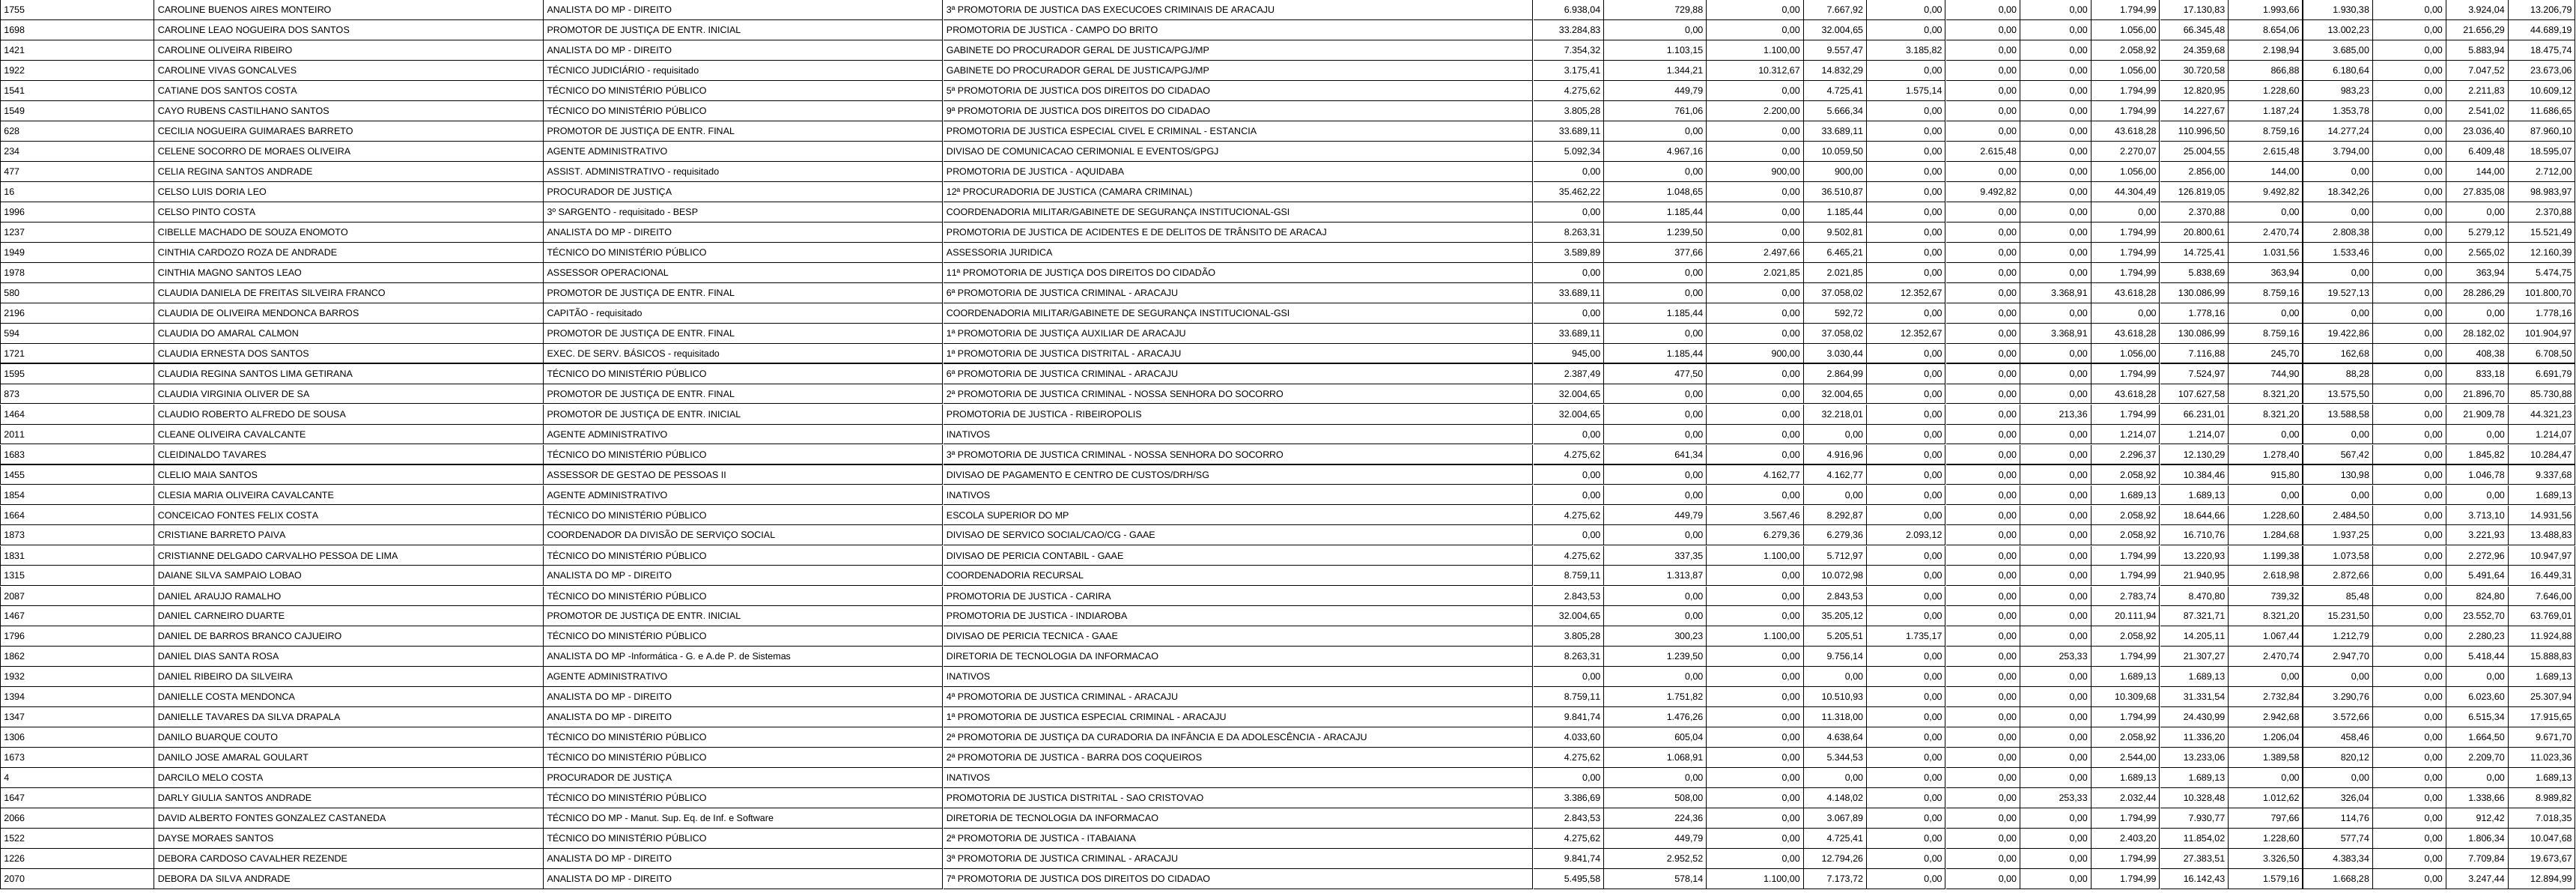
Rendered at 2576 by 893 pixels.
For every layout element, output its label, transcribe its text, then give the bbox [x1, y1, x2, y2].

table_cell DAVID ALBERTO FONTES GONZALEZ CASTANEDA [154, 808, 543, 828]
table_cell 162,68 [2303, 344, 2372, 363]
table_cell 0,00 [1604, 667, 1706, 686]
table_cell 0,00 [2303, 162, 2372, 181]
table_cell 10.510,93 [1804, 687, 1866, 706]
table_cell INATIVOS [944, 485, 1532, 504]
table_cell CAROLINE LEAO NOGUEIRA DOS SANTOS [154, 20, 543, 40]
table_cell 9.337,68 [2509, 465, 2575, 484]
table_cell 0,00 [1707, 81, 1803, 100]
table_cell 0,00 [2373, 485, 2446, 504]
table_cell 408,38 [2446, 344, 2508, 363]
table_cell 6.180,64 [2303, 61, 2372, 80]
table_cell 18.595,07 [2509, 142, 2575, 161]
table_cell ASSESSORIA JURIDICA [944, 243, 1532, 262]
table_cell 8.470,80 [2160, 587, 2228, 605]
table_cell 0,00 [2446, 202, 2508, 222]
table_cell 2.021,85 [1804, 263, 1866, 282]
table_cell 4.725,41 [1804, 81, 1866, 100]
table_cell 0,00 [2020, 606, 2091, 626]
table_cell 0,00 [1946, 667, 2020, 686]
table_cell 1.214,07 [2160, 425, 2228, 444]
table_cell 0,00 [1867, 808, 1945, 828]
table_cell 1.806,34 [2446, 829, 2508, 848]
table_cell 25.004,55 [2160, 142, 2228, 161]
table_cell 1421 [1, 40, 154, 60]
table_cell DANILO JOSE AMARAL GOULART [154, 748, 543, 767]
table_cell 0,00 [2303, 425, 2372, 444]
table_cell 0,00 [1707, 20, 1803, 40]
table_cell 0,00 [1946, 808, 2020, 828]
table_cell 43.618,28 [2092, 283, 2159, 303]
table_cell 0,00 [1707, 121, 1803, 141]
table_cell 0,00 [1867, 707, 1945, 727]
table_cell 820,12 [2303, 748, 2372, 767]
table_cell 1.239,50 [1604, 223, 1706, 242]
table_cell 0,00 [1946, 202, 2020, 222]
table_cell 0,00 [1867, 425, 1945, 444]
table_cell 3.067,89 [1804, 808, 1866, 828]
table_cell 1.046,78 [2446, 465, 2508, 484]
table_cell INATIVOS [944, 667, 1532, 686]
table_cell 1.794,99 [2092, 101, 2159, 121]
table_cell 0,00 [1946, 727, 2020, 747]
table_cell 0,00 [1867, 223, 1945, 242]
table_cell 17.915,65 [2509, 707, 2575, 727]
table_cell 0,00 [2373, 20, 2446, 40]
table_cell 1.284,68 [2229, 525, 2302, 545]
table_cell 2.843,53 [1534, 587, 1603, 605]
table_cell 0,00 [1707, 142, 1803, 161]
table_cell 0,00 [1946, 606, 2020, 626]
table_cell 0,00 [2373, 445, 2446, 464]
table_cell 0,00 [2020, 303, 2091, 323]
table_cell 32.004,65 [1534, 384, 1603, 403]
table_cell CAROLINE VIVAS GONCALVES [154, 61, 543, 80]
table_cell 1.073,58 [2303, 546, 2372, 565]
table_header 0,00 [1946, 0, 2020, 19]
table_cell 12.352,67 [1867, 324, 1945, 343]
table_cell 3.589,89 [1534, 243, 1603, 262]
table_cell 0,00 [2020, 121, 2091, 141]
table_cell DIVISAO DE PERICIA CONTABIL - GAAE [944, 546, 1532, 565]
table_cell 1ª PROMOTORIA DE JUSTIÇA AUXILIAR DE ARACAJU [944, 324, 1532, 343]
table_cell 1978 [1, 263, 154, 282]
table_cell 4.275,62 [1534, 445, 1603, 464]
table_cell 3.185,82 [1867, 40, 1945, 60]
table_cell 0,00 [1946, 748, 2020, 767]
table_cell DIRETORIA DE TECNOLOGIA DA INFORMACAO [944, 808, 1532, 828]
table_cell 0,00 [1604, 425, 1706, 444]
table_cell 32.004,65 [1534, 405, 1603, 424]
table_cell 0,00 [2020, 829, 2091, 848]
table_cell 98.983,97 [2509, 182, 2575, 202]
table_cell 594 [1, 324, 154, 343]
table_cell 1854 [1, 485, 154, 504]
table_header 6.938,04 [1534, 0, 1603, 19]
table_cell 1.187,24 [2229, 101, 2302, 121]
table_cell 1.794,99 [2092, 405, 2159, 424]
table_cell 0,00 [1946, 829, 2020, 848]
table_cell 2.808,38 [2303, 223, 2372, 242]
table_cell ANALISTA DO MP -Informática - G. e A.de P. de Sistemas [544, 647, 942, 666]
table_cell TÉCNICO DO MINISTÉRIO PÚBLICO [544, 587, 942, 605]
table_header 0,00 [1867, 0, 1945, 19]
table_cell 2.952,52 [1604, 849, 1706, 868]
table_cell 33.284,83 [1534, 20, 1603, 40]
table_cell 8.321,20 [2229, 606, 2302, 626]
table_cell 0,00 [1534, 525, 1603, 545]
table_cell 449,79 [1604, 829, 1706, 848]
table_cell 6ª PROMOTORIA DE JUSTICA CRIMINAL - ARACAJU [944, 364, 1532, 384]
table_cell 0,00 [1946, 344, 2020, 363]
table_cell 0,00 [2020, 465, 2091, 484]
table_cell 0,00 [1867, 182, 1945, 202]
table_cell 0,00 [1867, 263, 1945, 282]
table_cell 0,00 [2020, 202, 2091, 222]
table_cell 12.794,26 [1804, 849, 1866, 868]
table_cell 363,94 [2229, 263, 2302, 282]
table_cell 3.368,91 [2020, 324, 2091, 343]
table_cell PROMOTORIA DE JUSTICA - RIBEIROPOLIS [944, 405, 1532, 424]
table_cell 4ª PROMOTORIA DE JUSTICA CRIMINAL - ARACAJU [944, 687, 1532, 706]
table_cell 2.872,66 [2303, 566, 2372, 585]
table_cell 337,35 [1604, 546, 1706, 565]
table_cell 761,06 [1604, 101, 1706, 121]
table_cell 4.916,96 [1804, 445, 1866, 464]
table_cell 2.541,02 [2446, 101, 2508, 121]
table_cell 18.644,66 [2160, 506, 2228, 524]
table_cell 14.205,11 [2160, 626, 2228, 646]
table_cell 0,00 [1604, 20, 1706, 40]
table_cell 10.309,68 [2092, 687, 2159, 706]
table_cell 32.218,01 [1804, 405, 1866, 424]
table_cell DARLY GIULIA SANTOS ANDRADE [154, 788, 543, 808]
table_header 0,00 [2373, 0, 2446, 19]
table_cell CAROLINE OLIVEIRA RIBEIRO [154, 40, 543, 60]
table_cell 0,00 [2373, 263, 2446, 282]
table_cell 2.942,68 [2229, 707, 2302, 727]
table_cell 2ª PROMOTORIA DE JUSTIÇA DA CURADORIA DA INFÂNCIA E DA ADOLESCÊNCIA - ARACAJU [944, 727, 1532, 747]
table_cell 20.111,94 [2092, 606, 2159, 626]
table_cell 14.832,29 [1804, 61, 1866, 80]
table_cell CAPITÃO - requisitado [544, 303, 942, 323]
table_cell 2087 [1, 587, 154, 605]
table_cell 0,00 [1707, 182, 1803, 202]
table_cell CLAUDIA DANIELA DE FREITAS SILVEIRA FRANCO [154, 283, 543, 303]
table_cell 0,00 [1604, 263, 1706, 282]
table_cell PROMOTORIA DE JUSTICA - CARIRA [944, 587, 1532, 605]
table_cell 12.130,29 [2160, 445, 2228, 464]
table_cell 0,00 [2020, 626, 2091, 646]
table_cell 458,46 [2303, 727, 2372, 747]
table_cell DIVISAO DE SERVICO SOCIAL/CAO/CG - GAAE [944, 525, 1532, 545]
table_cell 1.794,99 [2092, 223, 2159, 242]
table_cell 0,00 [1707, 829, 1803, 848]
table_cell 0,00 [2373, 808, 2446, 828]
table_cell DANIEL CARNEIRO DUARTE [154, 606, 543, 626]
table_cell 0,00 [2373, 727, 2446, 747]
table_cell 0,00 [1867, 606, 1945, 626]
table_cell 0,00 [2373, 182, 2446, 202]
table_cell 10.059,50 [1804, 142, 1866, 161]
table_cell 0,00 [2373, 324, 2446, 343]
table_cell 15.888,83 [2509, 647, 2575, 666]
table_cell 1ª PROMOTORIA DE JUSTICA DISTRITAL - ARACAJU [944, 344, 1532, 363]
table_cell 253,33 [2020, 788, 2091, 808]
table_cell 3.572,66 [2303, 707, 2372, 727]
table_cell PROMOTORIA DE JUSTICA DE ACIDENTES E DE DELITOS DE TRÂNSITO DE ARACAJ [944, 223, 1532, 242]
table_cell 5.666,34 [1804, 101, 1866, 121]
table_cell 0,00 [1867, 506, 1945, 524]
table_cell 1664 [1, 506, 154, 524]
table_cell 1595 [1, 364, 154, 384]
table_cell 0,00 [2373, 587, 2446, 605]
table_cell TÉCNICO DO MINISTÉRIO PÚBLICO [544, 81, 942, 100]
table_cell CLAUDIA ERNESTA DOS SANTOS [154, 344, 543, 363]
table_cell 10.328,48 [2160, 788, 2228, 808]
table_cell 4.275,62 [1534, 81, 1603, 100]
table_cell 8.321,20 [2229, 384, 2302, 403]
table_cell 0,00 [1804, 485, 1866, 504]
table_cell 0,00 [2373, 121, 2446, 141]
table_cell DANIEL DE BARROS BRANCO CAJUEIRO [154, 626, 543, 646]
table_cell 0,00 [2373, 243, 2446, 262]
table_cell 11.854,02 [2160, 829, 2228, 848]
table_cell 0,00 [2020, 869, 2091, 889]
table_cell 641,34 [1604, 445, 1706, 464]
table_cell 6.279,36 [1804, 525, 1866, 545]
table_cell 0,00 [1946, 525, 2020, 545]
table_cell 0,00 [1867, 485, 1945, 504]
table_cell CONCEICAO FONTES FELIX COSTA [154, 506, 543, 524]
table_cell CRISTIANNE DELGADO CARVALHO PESSOA DE LIMA [154, 546, 543, 565]
table_cell 6.409,48 [2446, 142, 2508, 161]
table_cell 4.275,62 [1534, 829, 1603, 848]
table_cell 1.278,40 [2229, 445, 2302, 464]
table_cell 2011 [1, 425, 154, 444]
table_cell 2.021,85 [1707, 263, 1803, 282]
table_cell 1.048,65 [1604, 182, 1706, 202]
table_cell 110.996,50 [2160, 121, 2228, 141]
table_cell 1.313,87 [1604, 566, 1706, 585]
table_cell 0,00 [1604, 121, 1706, 141]
table_cell 2ª PROMOTORIA DE JUSTICA CRIMINAL - NOSSA SENHORA DO SOCORRO [944, 384, 1532, 403]
table_cell 14.227,67 [2160, 101, 2228, 121]
table_cell CELSO LUIS DORIA LEO [154, 182, 543, 202]
table_cell 0,00 [2373, 546, 2446, 565]
table_cell 0,00 [1707, 667, 1803, 686]
table_cell 8.759,11 [1534, 566, 1603, 585]
table_cell 0,00 [1534, 768, 1603, 787]
table_cell 1.668,28 [2303, 869, 2372, 889]
table_cell 2.403,20 [2092, 829, 2159, 848]
table_cell 2.032,44 [2092, 788, 2159, 808]
table_cell 6.691,79 [2509, 364, 2575, 384]
table_cell TÉCNICO DO MINISTÉRIO PÚBLICO [544, 243, 942, 262]
table_cell 0,00 [1707, 303, 1803, 323]
table_cell CLAUDIA VIRGINIA OLIVER DE SA [154, 384, 543, 403]
table_cell 0,00 [2020, 748, 2091, 767]
table_cell 1922 [1, 61, 154, 80]
table_cell 0,00 [2373, 364, 2446, 384]
table_cell 0,00 [2373, 566, 2446, 585]
table_cell 1.239,50 [1604, 647, 1706, 666]
table_cell 0,00 [1867, 829, 1945, 848]
table_cell 915,80 [2229, 465, 2302, 484]
table_cell 0,00 [2020, 667, 2091, 686]
table_cell 2.296,37 [2092, 445, 2159, 464]
table_cell 1.794,99 [2092, 546, 2159, 565]
table_cell 8.759,11 [1534, 687, 1603, 706]
table_cell 23.673,06 [2509, 61, 2575, 80]
table_cell 2.856,00 [2160, 162, 2228, 181]
table_cell 0,00 [2373, 81, 2446, 100]
table_cell COORDENADORIA MILITAR/GABINETE DE SEGURANÇA INSTITUCIONAL-GSI [944, 303, 1532, 323]
table_cell PROMOTORIA DE JUSTICA - CAMPO DO BRITO [944, 20, 1532, 40]
table_cell TÉCNICO DO MP - Manut. Sup. Eq. de Inf. e Software [544, 808, 942, 828]
table_cell 44.304,49 [2092, 182, 2159, 202]
table_cell 0,00 [1604, 768, 1706, 787]
table_cell 1.845,82 [2446, 445, 2508, 464]
table_cell 0,00 [1867, 364, 1945, 384]
table_cell 0,00 [1867, 546, 1945, 565]
table_cell CLEIDINALDO TAVARES [154, 445, 543, 464]
table_cell 43.618,28 [2092, 384, 2159, 403]
table_cell 11.336,20 [2160, 727, 2228, 747]
table_cell DIVISAO DE PAGAMENTO E CENTRO DE CUSTOS/DRH/SG [944, 465, 1532, 484]
table_cell 43.618,28 [2092, 324, 2159, 343]
table_cell 33.689,11 [1804, 121, 1866, 141]
table_cell 21.909,78 [2446, 405, 2508, 424]
table_cell 1.751,82 [1604, 687, 1706, 706]
table_cell 0,00 [1707, 283, 1803, 303]
table_cell 2.615,48 [1946, 142, 2020, 161]
table_cell 1.794,99 [2092, 808, 2159, 828]
table_cell 9.502,81 [1804, 223, 1866, 242]
table_cell 8.759,16 [2229, 283, 2302, 303]
table_cell 10.609,12 [2509, 81, 2575, 100]
table_cell 0,00 [1867, 405, 1945, 424]
table_cell 0,00 [1867, 202, 1945, 222]
table_cell 1.794,99 [2092, 869, 2159, 889]
table_cell 0,00 [2020, 546, 2091, 565]
table_cell 0,00 [1707, 727, 1803, 747]
table_cell 0,00 [1707, 707, 1803, 727]
table_cell 37.058,02 [1804, 283, 1866, 303]
table_cell 833,18 [2446, 364, 2508, 384]
table_cell TÉCNICO DO MINISTÉRIO PÚBLICO [544, 829, 942, 848]
table_cell 0,00 [1946, 626, 2020, 646]
table_cell 0,00 [2092, 202, 2159, 222]
table_cell ASSIST. ADMINISTRATIVO - requisitado [544, 162, 942, 181]
table_cell 1.056,00 [2092, 20, 2159, 40]
table_cell 0,00 [1707, 788, 1803, 808]
table_cell 0,00 [1604, 384, 1706, 403]
table_cell 15.521,49 [2509, 223, 2575, 242]
table_cell CECILIA NOGUEIRA GUIMARAES BARRETO [154, 121, 543, 141]
table_cell 1.103,15 [1604, 40, 1706, 60]
table_cell 3º SARGENTO - requisitado - BESP [544, 202, 942, 222]
table_cell 1.056,00 [2092, 344, 2159, 363]
table_cell TÉCNICO JUDICIÁRIO - requisitado [544, 61, 942, 80]
table_cell INATIVOS [944, 425, 1532, 444]
table_cell 3.794,00 [2303, 142, 2372, 161]
table_cell 0,00 [1946, 243, 2020, 262]
table_cell 0,00 [2303, 667, 2372, 686]
table_cell 12ª PROCURADORIA DE JUSTICA (CAMARA CRIMINAL) [944, 182, 1532, 202]
table_cell 0,00 [1946, 324, 2020, 343]
table_cell 4.033,60 [1534, 727, 1603, 747]
table_cell 3.326,50 [2229, 849, 2302, 868]
table_cell 0,00 [1867, 748, 1945, 767]
table_cell 0,00 [1946, 384, 2020, 403]
table_cell 873 [1, 384, 154, 403]
table_cell TÉCNICO DO MINISTÉRIO PÚBLICO [544, 364, 942, 384]
table_cell 30.720,58 [2160, 61, 2228, 80]
table_cell 0,00 [1707, 384, 1803, 403]
table_cell 3.290,76 [2303, 687, 2372, 706]
table_cell 4.383,34 [2303, 849, 2372, 868]
table_cell 0,00 [2020, 182, 2091, 202]
table_cell 0,00 [1946, 101, 2020, 121]
table_cell DIVISAO DE PERICIA TECNICA - GAAE [944, 626, 1532, 646]
table_cell 13.488,83 [2509, 525, 2575, 545]
table_cell 14.725,41 [2160, 243, 2228, 262]
table_cell 1522 [1, 829, 154, 848]
table_cell 0,00 [1946, 303, 2020, 323]
table_header ANALISTA DO MP - DIREITO [544, 0, 942, 19]
table_cell CLELIO MAIA SANTOS [154, 465, 543, 484]
table_cell 0,00 [1707, 445, 1803, 464]
table_cell 1.338,66 [2446, 788, 2508, 808]
table_cell 0,00 [2446, 768, 2508, 787]
table_cell 144,00 [2446, 162, 2508, 181]
table_cell 0,00 [2373, 223, 2446, 242]
table_cell 6ª PROMOTORIA DE JUSTICA CRIMINAL - ARACAJU [944, 283, 1532, 303]
table_cell 0,00 [2020, 243, 2091, 262]
table_cell 567,42 [2303, 445, 2372, 464]
table_cell 2.565,02 [2446, 243, 2508, 262]
table_cell 0,00 [2020, 20, 2091, 40]
table_cell 2.387,49 [1534, 364, 1603, 384]
table_cell 5.474,75 [2509, 263, 2575, 282]
table_cell 0,00 [1804, 667, 1866, 686]
table_cell 0,00 [1867, 465, 1945, 484]
table_cell ANALISTA DO MP - DIREITO [544, 707, 942, 727]
table_cell 1.689,13 [2509, 485, 2575, 504]
table_header 13.206,79 [2509, 0, 2575, 19]
table_cell 10.047,68 [2509, 829, 2575, 848]
table_cell 1.185,44 [1604, 202, 1706, 222]
table_cell 1.794,99 [2092, 81, 2159, 100]
table_cell 1467 [1, 606, 154, 626]
table_cell 0,00 [1946, 869, 2020, 889]
table_cell 0,00 [1867, 566, 1945, 585]
table_cell CELIA REGINA SANTOS ANDRADE [154, 162, 543, 181]
table_cell PROCURADOR DE JUSTIÇA [544, 182, 942, 202]
table_cell 10.284,47 [2509, 445, 2575, 464]
table_cell 4.162,77 [1804, 465, 1866, 484]
table_cell 0,00 [2020, 707, 2091, 727]
table_cell PROMOTOR DE JUSTIÇA DE ENTR. INICIAL [544, 606, 942, 626]
table_cell DEBORA CARDOSO CAVALHER REZENDE [154, 849, 543, 868]
table_cell 85,48 [2303, 587, 2372, 605]
table_cell 1.212,79 [2303, 626, 2372, 646]
table_cell 0,00 [1534, 485, 1603, 504]
table_cell 2.058,92 [2092, 465, 2159, 484]
table_cell 7.018,35 [2509, 808, 2575, 828]
table_cell 0,00 [1867, 768, 1945, 787]
table_cell 4.275,62 [1534, 506, 1603, 524]
table_cell 866,88 [2229, 61, 2302, 80]
table_cell 213,36 [2020, 405, 2091, 424]
table_cell PROMOTORIA DE JUSTICA - INDIAROBA [944, 606, 1532, 626]
table_cell 7.116,88 [2160, 344, 2228, 363]
table_cell 1.794,99 [2092, 647, 2159, 666]
table_cell 0,00 [1946, 20, 2020, 40]
table_cell 449,79 [1604, 81, 1706, 100]
table_cell 0,00 [2373, 40, 2446, 60]
table_cell 0,00 [1946, 465, 2020, 484]
table_cell ANALISTA DO MP - DIREITO [544, 566, 942, 585]
table_cell 0,00 [1867, 142, 1945, 161]
table_cell 31.331,54 [2160, 687, 2228, 706]
table_cell 1.794,99 [2092, 849, 2159, 868]
table_cell 1.735,17 [1867, 626, 1945, 646]
table_cell 12.160,39 [2509, 243, 2575, 262]
table_cell 23.036,40 [2446, 121, 2508, 141]
table_header 0,00 [2020, 0, 2091, 19]
table_cell 4.638,64 [1804, 727, 1866, 747]
table_cell 1.068,91 [1604, 748, 1706, 767]
table_cell 0,00 [2229, 425, 2302, 444]
table_cell 0,00 [2373, 303, 2446, 323]
table_cell 1996 [1, 202, 154, 222]
table_cell 0,00 [1707, 647, 1803, 666]
table_cell PROMOTOR DE JUSTIÇA DE ENTR. FINAL [544, 324, 942, 343]
table_cell 10.384,46 [2160, 465, 2228, 484]
table_cell 0,00 [2373, 667, 2446, 686]
table_cell PROMOTOR DE JUSTIÇA DE ENTR. INICIAL [544, 20, 942, 40]
table_cell 85.730,88 [2509, 384, 2575, 403]
table_cell 824,80 [2446, 587, 2508, 605]
table_cell DANIELLE COSTA MENDONCA [154, 687, 543, 706]
table_cell 1464 [1, 405, 154, 424]
table_cell 900,00 [1804, 162, 1866, 181]
table_cell 0,00 [2373, 344, 2446, 363]
table_cell DARCILO MELO COSTA [154, 768, 543, 787]
table_cell 0,00 [2020, 40, 2091, 60]
table_cell 32.004,65 [1804, 20, 1866, 40]
table_cell 13.575,50 [2303, 384, 2372, 403]
table_cell 2.370,88 [2509, 202, 2575, 222]
table_cell 0,00 [2020, 425, 2091, 444]
table_cell 0,00 [2020, 587, 2091, 605]
table_cell 0,00 [2373, 707, 2446, 727]
table_header 3ª PROMOTORIA DE JUSTICA DAS EXECUCOES CRIMINAIS DE ARACAJU [944, 0, 1532, 19]
table_cell 0,00 [2373, 162, 2446, 181]
table_cell 0,00 [2373, 788, 2446, 808]
table_cell 1932 [1, 667, 154, 686]
table_cell TÉCNICO DO MINISTÉRIO PÚBLICO [544, 506, 942, 524]
table_cell 0,00 [1707, 324, 1803, 343]
table_cell 6.279,36 [1707, 525, 1803, 545]
table_cell 0,00 [1867, 687, 1945, 706]
table_cell 0,00 [2446, 485, 2508, 504]
table_cell 0,00 [1707, 687, 1803, 706]
table_cell 0,00 [1946, 647, 2020, 666]
table_cell 66.231,01 [2160, 405, 2228, 424]
table_cell ANALISTA DO MP - DIREITO [544, 869, 942, 889]
table_cell CELSO PINTO COSTA [154, 202, 543, 222]
table_cell 0,00 [1946, 364, 2020, 384]
table_cell 797,66 [2229, 808, 2302, 828]
table_cell 0,00 [2020, 525, 2091, 545]
table_cell 1.056,00 [2092, 61, 2159, 80]
table_cell ANALISTA DO MP - DIREITO [544, 687, 942, 706]
table_cell 1.794,99 [2092, 263, 2159, 282]
table_cell 3.805,28 [1534, 101, 1603, 121]
table_cell PROMOTORIA DE JUSTICA ESPECIAL CIVEL E CRIMINAL - ESTANCIA [944, 121, 1532, 141]
table_cell 0,00 [1946, 121, 2020, 141]
table_cell 3.685,00 [2303, 40, 2372, 60]
table_cell 0,00 [1707, 566, 1803, 585]
table_cell 3.030,44 [1804, 344, 1866, 363]
table_cell 11ª PROMOTORIA DE JUSTIÇA DOS DIREITOS DO CIDADÃO [944, 263, 1532, 282]
table_cell 3.368,91 [2020, 283, 2091, 303]
table_cell 6.515,34 [2446, 707, 2508, 727]
table_cell 8.989,82 [2509, 788, 2575, 808]
table_cell 0,00 [1946, 263, 2020, 282]
table_cell 12.894,99 [2509, 869, 2575, 889]
table_cell TÉCNICO DO MINISTÉRIO PÚBLICO [544, 748, 942, 767]
table_cell 0,00 [2020, 727, 2091, 747]
table_cell 0,00 [1707, 808, 1803, 828]
table_cell TÉCNICO DO MINISTÉRIO PÚBLICO [544, 626, 942, 646]
table_cell 27.835,08 [2446, 182, 2508, 202]
table_cell 7.173,72 [1804, 869, 1866, 889]
table_cell 0,00 [2229, 202, 2302, 222]
table_cell 477 [1, 162, 154, 181]
table_cell 0,00 [1707, 364, 1803, 384]
table_cell 1.476,26 [1604, 707, 1706, 727]
table_cell 2.093,12 [1867, 525, 1945, 545]
table_cell 0,00 [1867, 849, 1945, 868]
table_cell CIBELLE MACHADO DE SOUZA ENOMOTO [154, 223, 543, 242]
table_cell 0,00 [2373, 626, 2446, 646]
table_cell 1.794,99 [2092, 364, 2159, 384]
table_cell 4.148,02 [1804, 788, 1866, 808]
table_cell 43.618,28 [2092, 121, 2159, 141]
table_cell 5.092,34 [1534, 142, 1603, 161]
table_cell 1.664,50 [2446, 727, 2508, 747]
table_cell 1.100,00 [1707, 626, 1803, 646]
table_cell PROMOTOR DE JUSTIÇA DE ENTR. INICIAL [544, 405, 942, 424]
table_cell 12.352,67 [1867, 283, 1945, 303]
table_cell 6.465,21 [1804, 243, 1866, 262]
table_cell 0,00 [1946, 485, 2020, 504]
table_cell 8.263,31 [1534, 223, 1603, 242]
table_cell 0,00 [1946, 566, 2020, 585]
table_cell 0,00 [1867, 162, 1945, 181]
table_cell 477,50 [1604, 364, 1706, 384]
table_cell 0,00 [2303, 485, 2372, 504]
table_cell 19.673,67 [2509, 849, 2575, 868]
table_cell PROMOTOR DE JUSTIÇA DE ENTR. FINAL [544, 283, 942, 303]
table_cell 1873 [1, 525, 154, 545]
table_cell 7.354,32 [1534, 40, 1603, 60]
table_cell 0,00 [1946, 788, 2020, 808]
table_cell 224,36 [1604, 808, 1706, 828]
table_cell AGENTE ADMINISTRATIVO [544, 425, 942, 444]
table_cell 1.689,13 [2160, 768, 2228, 787]
table_cell TÉCNICO DO MINISTÉRIO PÚBLICO [544, 101, 942, 121]
table_cell 0,00 [2020, 849, 2091, 868]
table_cell DANIEL RIBEIRO DA SILVEIRA [154, 667, 543, 686]
table_cell 28.182,02 [2446, 324, 2508, 343]
table_cell 13.220,93 [2160, 546, 2228, 565]
table_cell 1683 [1, 445, 154, 464]
table_cell 1.056,00 [2092, 162, 2159, 181]
table_cell 9.557,47 [1804, 40, 1866, 60]
table_cell 0,00 [2020, 808, 2091, 828]
table_cell 8.263,31 [1534, 647, 1603, 666]
table_cell 24.359,68 [2160, 40, 2228, 60]
table_cell 37.058,02 [1804, 324, 1866, 343]
table_cell 1.794,99 [2092, 566, 2159, 585]
table_cell 739,32 [2229, 587, 2302, 605]
table_cell 0,00 [2229, 485, 2302, 504]
table_cell 87.960,10 [2509, 121, 2575, 141]
table_cell CATIANE DOS SANTOS COSTA [154, 81, 543, 100]
table_cell 0,00 [1707, 223, 1803, 242]
table_cell 0,00 [2373, 525, 2446, 545]
table_cell 0,00 [1946, 587, 2020, 605]
table_cell COORDENADOR DA DIVISÃO DE SERVIÇO SOCIAL [544, 525, 942, 545]
table_cell 1.228,60 [2229, 829, 2302, 848]
table_cell 19.527,13 [2303, 283, 2372, 303]
table_header 1.930,38 [2303, 0, 2372, 19]
table_cell 1549 [1, 101, 154, 121]
table_cell 2.544,00 [2092, 748, 2159, 767]
table_cell 18.342,26 [2303, 182, 2372, 202]
table_cell 0,00 [1946, 445, 2020, 464]
table_cell 114,76 [2303, 808, 2372, 828]
table_cell 3.805,28 [1534, 626, 1603, 646]
table_cell 5.491,64 [2446, 566, 2508, 585]
table_cell 449,79 [1604, 506, 1706, 524]
table_cell 7ª PROMOTORIA DE JUSTICA DOS DIREITOS DO CIDADAO [944, 869, 1532, 889]
table_cell 0,00 [2020, 485, 2091, 504]
table_cell 1306 [1, 727, 154, 747]
table_cell 0,00 [2303, 202, 2372, 222]
table_cell 0,00 [2020, 384, 2091, 403]
table_cell 0,00 [1604, 485, 1706, 504]
table_cell 4 [1, 768, 154, 787]
table_cell 605,04 [1604, 727, 1706, 747]
table_cell 0,00 [2020, 687, 2091, 706]
table_cell 1949 [1, 243, 154, 262]
table_cell 1.100,00 [1707, 869, 1803, 889]
table_cell 13.233,06 [2160, 748, 2228, 767]
table_cell 1.185,44 [1804, 202, 1866, 222]
table_cell 0,00 [2373, 849, 2446, 868]
table_cell 0,00 [1707, 405, 1803, 424]
table_cell 0,00 [2373, 405, 2446, 424]
table_cell 130,98 [2303, 465, 2372, 484]
table_cell 0,00 [1946, 849, 2020, 868]
table_cell 1796 [1, 626, 154, 646]
table_cell CLAUDIA DO AMARAL CALMON [154, 324, 543, 343]
table_cell 16.449,31 [2509, 566, 2575, 585]
table_cell 1.689,13 [2160, 667, 2228, 686]
table_cell 0,00 [2229, 768, 2302, 787]
table_cell 0,00 [1946, 425, 2020, 444]
table_cell 16.710,76 [2160, 525, 2228, 545]
table_cell 4.967,16 [1604, 142, 1706, 161]
table_cell 6.708,50 [2509, 344, 2575, 363]
table_cell 0,00 [1867, 121, 1945, 141]
table_cell 2.843,53 [1534, 808, 1603, 828]
table_cell 0,00 [1946, 223, 2020, 242]
table_cell 3ª PROMOTORIA DE JUSTICA CRIMINAL - ARACAJU [944, 849, 1532, 868]
table_header 1755 [1, 0, 154, 19]
table_cell DEBORA DA SILVA ANDRADE [154, 869, 543, 889]
table_cell 0,00 [1946, 768, 2020, 787]
table_cell 8.759,16 [2229, 324, 2302, 343]
table_cell 2.864,99 [1804, 364, 1866, 384]
table_cell PROMOTOR DE JUSTIÇA DE ENTR. FINAL [544, 384, 942, 403]
table_cell 32.004,65 [1534, 606, 1603, 626]
table_cell 0,00 [1867, 101, 1945, 121]
table_cell 508,00 [1604, 788, 1706, 808]
table_cell 5.418,44 [2446, 647, 2508, 666]
table_cell 0,00 [2373, 384, 2446, 403]
table_cell 1.689,13 [2092, 485, 2159, 504]
table_header 17.130,83 [2160, 0, 2228, 19]
table_cell 9.841,74 [1534, 849, 1603, 868]
table_cell 20.800,61 [2160, 223, 2228, 242]
table_cell 1.031,56 [2229, 243, 2302, 262]
table_cell 2.712,00 [2509, 162, 2575, 181]
table_cell 0,00 [1867, 869, 1945, 889]
table_cell 0,00 [1946, 687, 2020, 706]
table_cell 0,00 [1534, 667, 1603, 686]
table_cell 5.712,97 [1804, 546, 1866, 565]
table_cell 0,00 [2373, 687, 2446, 706]
table_cell 24.430,99 [2160, 707, 2228, 727]
table_cell 2.209,70 [2446, 748, 2508, 767]
table_cell 3.221,93 [2446, 525, 2508, 545]
table_cell 5.883,94 [2446, 40, 2508, 60]
table_cell 0,00 [2373, 768, 2446, 787]
table_cell 10.312,67 [1707, 61, 1803, 80]
table_cell 0,00 [2020, 61, 2091, 80]
table_cell 0,00 [1604, 465, 1706, 484]
table_cell 377,66 [1604, 243, 1706, 262]
table_cell 0,00 [2373, 829, 2446, 848]
table_cell 5.344,53 [1804, 748, 1866, 767]
table_cell 2.272,96 [2446, 546, 2508, 565]
table_cell 1.214,07 [2509, 425, 2575, 444]
table_cell 107.627,58 [2160, 384, 2228, 403]
table_cell 0,00 [2373, 202, 2446, 222]
table_cell TÉCNICO DO MINISTÉRIO PÚBLICO [544, 546, 942, 565]
table_cell CLAUDIA DE OLIVEIRA MENDONCA BARROS [154, 303, 543, 323]
table_cell 0,00 [2303, 303, 2372, 323]
table_cell 0,00 [1867, 61, 1945, 80]
table_cell 0,00 [1604, 525, 1706, 545]
table_cell 0,00 [1867, 20, 1945, 40]
table_cell GABINETE DO PROCURADOR GERAL DE JUSTICA/PGJ/MP [944, 40, 1532, 60]
table_cell 0,00 [2446, 303, 2508, 323]
table_cell PROMOTORIA DE JUSTICA DISTRITAL - SAO CRISTOVAO [944, 788, 1532, 808]
table_cell 18.475,74 [2509, 40, 2575, 60]
table_cell 9.671,70 [2509, 727, 2575, 747]
table_cell 12.820,95 [2160, 81, 2228, 100]
table_cell 5.495,58 [1534, 869, 1603, 889]
table_cell 13.588,58 [2303, 405, 2372, 424]
table_cell 2ª PROMOTORIA DE JUSTICA - BARRA DOS COQUEIROS [944, 748, 1532, 767]
table_cell 1.214,07 [2092, 425, 2159, 444]
table_cell 5.205,51 [1804, 626, 1866, 646]
table_cell TÉCNICO DO MINISTÉRIO PÚBLICO [544, 445, 942, 464]
table_cell 0,00 [2229, 303, 2302, 323]
table_cell 1831 [1, 546, 154, 565]
table_cell 0,00 [1707, 202, 1803, 222]
table_cell 1.100,00 [1707, 546, 1803, 565]
table_cell 0,00 [2020, 81, 2091, 100]
table_cell 32.004,65 [1804, 384, 1866, 403]
table_cell 21.307,27 [2160, 647, 2228, 666]
table_cell CINTHIA CARDOZO ROZA DE ANDRADE [154, 243, 543, 262]
table_cell 13.002,23 [2303, 20, 2372, 40]
table_cell 33.689,11 [1534, 121, 1603, 141]
table_cell GABINETE DO PROCURADOR GERAL DE JUSTICA/PGJ/MP [944, 61, 1532, 80]
table_cell 0,00 [1604, 606, 1706, 626]
table_cell 0,00 [2373, 647, 2446, 666]
table_cell 9ª PROMOTORIA DE JUSTICA DOS DIREITOS DO CIDADAO [944, 101, 1532, 121]
table_cell 577,74 [2303, 829, 2372, 848]
table_cell 19.422,86 [2303, 324, 2372, 343]
table_cell 0,00 [1534, 303, 1603, 323]
table_cell 578,14 [1604, 869, 1706, 889]
table_cell 0,00 [2373, 606, 2446, 626]
table_cell DAIANE SILVA SAMPAIO LOBAO [154, 566, 543, 585]
table_cell 0,00 [2020, 162, 2091, 181]
table_cell 1.100,00 [1707, 40, 1803, 60]
table_cell 0,00 [1707, 748, 1803, 767]
table_cell 35.462,22 [1534, 182, 1603, 202]
table_cell 2.370,88 [2160, 202, 2228, 222]
table_cell EXEC. DE SERV. BÁSICOS - requisitado [544, 344, 942, 363]
table_cell 0,00 [1707, 768, 1803, 787]
table_cell 4.275,62 [1534, 748, 1603, 767]
table_cell 21.896,70 [2446, 384, 2508, 403]
table_cell 1.689,13 [2509, 768, 2575, 787]
table_cell 900,00 [1707, 162, 1803, 181]
table_header 1.794,99 [2092, 0, 2159, 19]
table_cell 0,00 [2373, 465, 2446, 484]
table_cell 16.142,43 [2160, 869, 2228, 889]
table_header 0,00 [1707, 0, 1803, 19]
table_cell 0,00 [2303, 263, 2372, 282]
table_cell 0,00 [2373, 101, 2446, 121]
table_cell 0,00 [1867, 384, 1945, 403]
table_cell 1.344,21 [1604, 61, 1706, 80]
table_cell 2.484,50 [2303, 506, 2372, 524]
table_cell 0,00 [1707, 587, 1803, 605]
table_cell 0,00 [2020, 142, 2091, 161]
table_cell 0,00 [1707, 485, 1803, 504]
table_cell 1.689,13 [2160, 485, 2228, 504]
table_cell 4.162,77 [1707, 465, 1803, 484]
table_cell 0,00 [2373, 142, 2446, 161]
table_cell 27.383,51 [2160, 849, 2228, 868]
table_cell 1.353,78 [2303, 101, 2372, 121]
table_cell 0,00 [1707, 849, 1803, 868]
table_cell 0,00 [1534, 263, 1603, 282]
table_cell 0,00 [2373, 61, 2446, 80]
table_cell 983,23 [2303, 81, 2372, 100]
table_cell 300,23 [1604, 626, 1706, 646]
table_cell 5.838,69 [2160, 263, 2228, 282]
table_cell 1.228,60 [2229, 81, 2302, 100]
table_cell 101.800,70 [2509, 283, 2575, 303]
table_cell 0,00 [1867, 587, 1945, 605]
table_cell 1ª PROMOTORIA DE JUSTICA ESPECIAL CRIMINAL - ARACAJU [944, 707, 1532, 727]
table_cell PROCURADOR DE JUSTIÇA [544, 768, 942, 787]
table_cell 7.524,97 [2160, 364, 2228, 384]
table_cell 234 [1, 142, 154, 161]
table_cell 21.656,29 [2446, 20, 2508, 40]
table_cell AGENTE ADMINISTRATIVO [544, 142, 942, 161]
table_header 7.667,92 [1804, 0, 1866, 19]
table_cell 0,00 [2020, 223, 2091, 242]
table_cell 628 [1, 121, 154, 141]
table_cell AGENTE ADMINISTRATIVO [544, 485, 942, 504]
table_cell 36.510,87 [1804, 182, 1866, 202]
table_cell 2.211,83 [2446, 81, 2508, 100]
table_cell 580 [1, 283, 154, 303]
table_cell 2.058,92 [2092, 525, 2159, 545]
table_cell 0,00 [1946, 40, 2020, 60]
table_cell 0,00 [2373, 748, 2446, 767]
table_cell 0,00 [2020, 566, 2091, 585]
table_cell 0,00 [2020, 445, 2091, 464]
table_cell 3.175,41 [1534, 61, 1603, 80]
table_cell 4.275,62 [1534, 546, 1603, 565]
table_cell 7.047,52 [2446, 61, 2508, 80]
table_cell 0,00 [1804, 425, 1866, 444]
table_cell 11.318,00 [1804, 707, 1866, 727]
table_cell 0,00 [1707, 606, 1803, 626]
table_cell 245,70 [2229, 344, 2302, 363]
table_cell CAYO RUBENS CASTILHANO SANTOS [154, 101, 543, 121]
table_cell 0,00 [1867, 344, 1945, 363]
table_cell 16 [1, 182, 154, 202]
table_cell 8.654,06 [2229, 20, 2302, 40]
table_cell 144,00 [2229, 162, 2302, 181]
table_cell 0,00 [2020, 506, 2091, 524]
table_cell 8.321,20 [2229, 405, 2302, 424]
table_header CAROLINE BUENOS AIRES MONTEIRO [154, 0, 543, 19]
table_cell COORDENADORIA MILITAR/GABINETE DE SEGURANÇA INSTITUCIONAL-GSI [944, 202, 1532, 222]
table_cell 0,00 [1867, 243, 1945, 262]
table_cell 1.689,13 [2509, 667, 2575, 686]
table_cell 2.947,70 [2303, 647, 2372, 666]
table_cell 1.206,04 [2229, 727, 2302, 747]
table_cell 0,00 [1604, 587, 1706, 605]
table_cell 0,00 [2373, 506, 2446, 524]
table_cell 0,00 [1867, 303, 1945, 323]
table_cell 11.023,36 [2509, 748, 2575, 767]
table_cell TÉCNICO DO MINISTÉRIO PÚBLICO [544, 788, 942, 808]
table_cell 1.185,44 [1604, 344, 1706, 363]
table_cell 0,00 [1534, 465, 1603, 484]
table_cell 88,28 [2303, 364, 2372, 384]
table_cell 0,00 [2446, 667, 2508, 686]
table_cell 7.709,84 [2446, 849, 2508, 868]
table_cell 0,00 [1604, 162, 1706, 181]
table_cell 2.618,98 [2229, 566, 2302, 585]
table_cell 1.228,60 [2229, 506, 2302, 524]
table_cell 1.575,14 [1867, 81, 1945, 100]
table_cell 0,00 [1867, 667, 1945, 686]
table_cell 1.012,62 [2229, 788, 2302, 808]
table_header 3.924,04 [2446, 0, 2508, 19]
table_cell 0,00 [1946, 162, 2020, 181]
table_cell 0,00 [1534, 202, 1603, 222]
table_cell 3.386,69 [1534, 788, 1603, 808]
table_cell 9.756,14 [1804, 647, 1866, 666]
table_cell 9.841,74 [1534, 707, 1603, 727]
table_cell 5.279,12 [2446, 223, 2508, 242]
table_cell 0,00 [2373, 283, 2446, 303]
table_cell 0,00 [2303, 768, 2372, 787]
table_cell 0,00 [1604, 324, 1706, 343]
table_cell 1315 [1, 566, 154, 585]
table_cell 130.086,99 [2160, 283, 2228, 303]
table_cell 2ª PROMOTORIA DE JUSTICA - ITABAIANA [944, 829, 1532, 848]
table_cell 0,00 [1707, 425, 1803, 444]
table_cell 1698 [1, 20, 154, 40]
table_cell 87.321,71 [2160, 606, 2228, 626]
table_cell CRISTIANE BARRETO PAIVA [154, 525, 543, 545]
table_cell 2070 [1, 869, 154, 889]
table_cell CELENE SOCORRO DE MORAES OLIVEIRA [154, 142, 543, 161]
table_cell 15.231,50 [2303, 606, 2372, 626]
table_cell 63.769,01 [2509, 606, 2575, 626]
table_cell 1.067,44 [2229, 626, 2302, 646]
table_cell 0,00 [1867, 445, 1945, 464]
table_cell 7.646,00 [2509, 587, 2575, 605]
table_cell ESCOLA SUPERIOR DO MP [944, 506, 1532, 524]
table_cell 11.924,88 [2509, 626, 2575, 646]
table_cell 9.492,82 [2229, 182, 2302, 202]
table_cell 2.270,07 [2092, 142, 2159, 161]
table_cell 3.713,10 [2446, 506, 2508, 524]
table_cell 1226 [1, 849, 154, 868]
table_cell 363,94 [2446, 263, 2508, 282]
table_cell 2.058,92 [2092, 40, 2159, 60]
table_cell 1721 [1, 344, 154, 363]
table_cell 1455 [1, 465, 154, 484]
table_cell 1394 [1, 687, 154, 706]
table_cell DANIEL ARAUJO RAMALHO [154, 587, 543, 605]
table_cell ANALISTA DO MP - DIREITO [544, 40, 942, 60]
table_cell DAYSE MORAES SANTOS [154, 829, 543, 848]
table_cell 0,00 [2020, 344, 2091, 363]
table_cell ANALISTA DO MP - DIREITO [544, 223, 942, 242]
table_cell 1.199,38 [2229, 546, 2302, 565]
table_cell 0,00 [2020, 364, 2091, 384]
table_cell 33.689,11 [1534, 324, 1603, 343]
table_cell 1541 [1, 81, 154, 100]
table_cell 2.058,92 [2092, 506, 2159, 524]
table_cell 1.778,16 [2160, 303, 2228, 323]
table_cell COORDENADORIA RECURSAL [944, 566, 1532, 585]
table_cell 1.185,44 [1604, 303, 1706, 323]
table_cell 0,00 [1946, 506, 2020, 524]
table_cell 8.292,87 [1804, 506, 1866, 524]
table_cell 4.725,41 [1804, 829, 1866, 848]
table_cell 28.286,29 [2446, 283, 2508, 303]
table_cell 101.904,97 [2509, 324, 2575, 343]
table_cell 25.307,94 [2509, 687, 2575, 706]
table_cell 1647 [1, 788, 154, 808]
table_cell PROMOTORIA DE JUSTICA - AQUIDABA [944, 162, 1532, 181]
table_cell 14.931,56 [2509, 506, 2575, 524]
table_cell 35.205,12 [1804, 606, 1866, 626]
table_cell DANIELLE TAVARES DA SILVA DRAPALA [154, 707, 543, 727]
table_cell 0,00 [2020, 263, 2091, 282]
table_cell 14.277,24 [2303, 121, 2372, 141]
table_cell 2.470,74 [2229, 223, 2302, 242]
table_cell INATIVOS [944, 768, 1532, 787]
table_cell 744,90 [2229, 364, 2302, 384]
table_cell 0,00 [1534, 162, 1603, 181]
table_cell 2.200,00 [1707, 101, 1803, 121]
table_cell 0,00 [1946, 546, 2020, 565]
table_cell 66.345,48 [2160, 20, 2228, 40]
table_cell ANALISTA DO MP - DIREITO [544, 849, 942, 868]
table_cell 2.783,74 [2092, 587, 2159, 605]
table_cell 0,00 [1946, 707, 2020, 727]
table_cell 0,00 [2373, 425, 2446, 444]
table_header 1.993,66 [2229, 0, 2302, 19]
table_cell 900,00 [1707, 344, 1803, 363]
table_cell 0,00 [2020, 101, 2091, 121]
table_cell 10.072,98 [1804, 566, 1866, 585]
table_cell 1673 [1, 748, 154, 767]
table_cell 0,00 [2229, 667, 2302, 686]
table_cell CLAUDIA REGINA SANTOS LIMA GETIRANA [154, 364, 543, 384]
table_cell 1.794,99 [2092, 243, 2159, 262]
table_cell 2196 [1, 303, 154, 323]
table_cell 592,72 [1804, 303, 1866, 323]
table_header 729,88 [1604, 0, 1706, 19]
table_cell 3.247,44 [2446, 869, 2508, 889]
table_cell 912,42 [2446, 808, 2508, 828]
table_cell 0,00 [1946, 61, 2020, 80]
table_cell DIRETORIA DE TECNOLOGIA DA INFORMACAO [944, 647, 1532, 666]
table_cell 1.778,16 [2509, 303, 2575, 323]
table_cell 0,00 [1804, 768, 1866, 787]
table_cell 2.615,48 [2229, 142, 2302, 161]
table_cell 1347 [1, 707, 154, 727]
table_cell 0,00 [1534, 425, 1603, 444]
table_cell 2.058,92 [2092, 626, 2159, 646]
table_cell 11.686,65 [2509, 101, 2575, 121]
table_cell 1.533,46 [2303, 243, 2372, 262]
table_cell 8.759,16 [2229, 121, 2302, 141]
table_cell 3ª PROMOTORIA DE JUSTICA CRIMINAL - NOSSA SENHORA DO SOCORRO [944, 445, 1532, 464]
table_cell 0,00 [1867, 788, 1945, 808]
table_cell TÉCNICO DO MINISTÉRIO PÚBLICO [544, 727, 942, 747]
table_cell 130.086,99 [2160, 324, 2228, 343]
table_cell DIVISAO DE COMUNICACAO CERIMONIAL E EVENTOS/GPGJ [944, 142, 1532, 161]
table_cell 2.732,84 [2229, 687, 2302, 706]
table_cell 2.497,66 [1707, 243, 1803, 262]
table_cell 126.819,05 [2160, 182, 2228, 202]
table_cell 0,00 [1946, 283, 2020, 303]
table_cell 0,00 [2092, 303, 2159, 323]
table_cell 44.321,23 [2509, 405, 2575, 424]
table_cell 6.023,60 [2446, 687, 2508, 706]
table_cell ASSESSOR DE GESTAO DE PESSOAS II [544, 465, 942, 484]
table_cell 1.689,13 [2092, 768, 2159, 787]
table_cell ASSESSOR OPERACIONAL [544, 263, 942, 282]
table_cell 1.937,25 [2303, 525, 2372, 545]
table_cell 3.567,46 [1707, 506, 1803, 524]
table_cell 326,04 [2303, 788, 2372, 808]
table_cell 0,00 [1867, 727, 1945, 747]
table_cell DANIEL DIAS SANTA ROSA [154, 647, 543, 666]
table_cell CLEANE OLIVEIRA CAVALCANTE [154, 425, 543, 444]
table_cell CINTHIA MAGNO SANTOS LEAO [154, 263, 543, 282]
table_cell 0,00 [1867, 647, 1945, 666]
table_cell 2.280,23 [2446, 626, 2508, 646]
table_cell 23.552,70 [2446, 606, 2508, 626]
table_cell 9.492,82 [1946, 182, 2020, 202]
table_cell 44.689,19 [2509, 20, 2575, 40]
table_cell 0,00 [1946, 81, 2020, 100]
table_cell 2066 [1, 808, 154, 828]
table_cell DANILO BUARQUE COUTO [154, 727, 543, 747]
table_cell 0,00 [2446, 425, 2508, 444]
table_cell 1862 [1, 647, 154, 666]
table_cell 1.579,16 [2229, 869, 2302, 889]
table_cell 253,33 [2020, 647, 2091, 666]
table_cell 0,00 [2373, 869, 2446, 889]
table_cell 33.689,11 [1534, 283, 1603, 303]
table_cell PROMOTOR DE JUSTIÇA DE ENTR. FINAL [544, 121, 942, 141]
table_cell 945,00 [1534, 344, 1603, 363]
table_cell 2.058,92 [2092, 727, 2159, 747]
table_cell 21.940,95 [2160, 566, 2228, 585]
table_cell AGENTE ADMINISTRATIVO [544, 667, 942, 686]
table_cell CLAUDIO ROBERTO ALFREDO DE SOUSA [154, 405, 543, 424]
table_cell 0,00 [1604, 405, 1706, 424]
table_cell 0,00 [1946, 405, 2020, 424]
table_cell 0,00 [2020, 768, 2091, 787]
table_cell 1.389,58 [2229, 748, 2302, 767]
table_cell 1237 [1, 223, 154, 242]
table_cell 10.947,97 [2509, 546, 2575, 565]
table_cell 0,00 [1604, 283, 1706, 303]
table_cell 1.794,99 [2092, 707, 2159, 727]
table_cell 7.930,77 [2160, 808, 2228, 828]
table_cell 2.470,74 [2229, 647, 2302, 666]
table_cell 2.198,94 [2229, 40, 2302, 60]
table_cell CLESIA MARIA OLIVEIRA CAVALCANTE [154, 485, 543, 504]
table_cell 5ª PROMOTORIA DE JUSTICA DOS DIREITOS DO CIDADAO [944, 81, 1532, 100]
table_cell 2.843,53 [1804, 587, 1866, 605]
table_cell 1.689,13 [2092, 667, 2159, 686]
